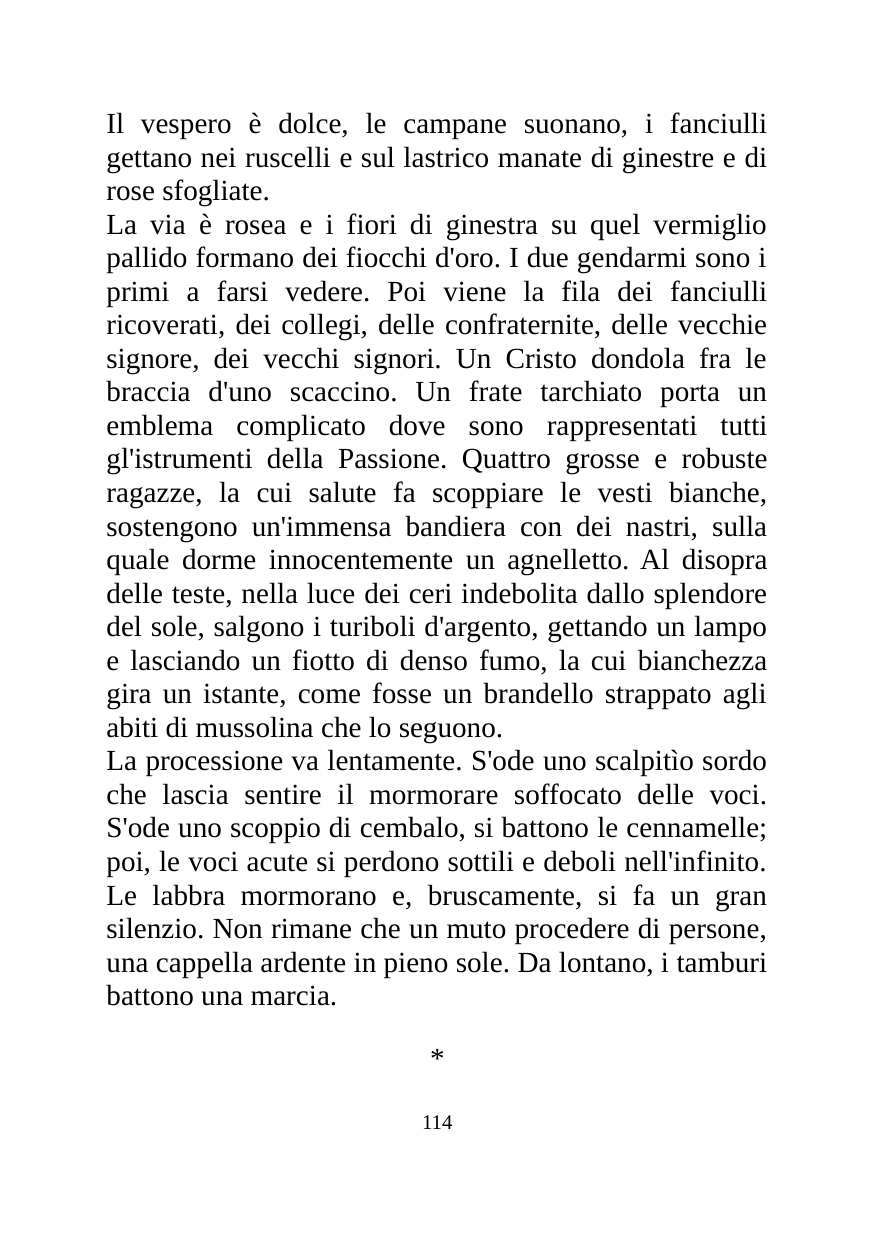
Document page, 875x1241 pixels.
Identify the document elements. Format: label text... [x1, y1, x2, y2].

text La processione va lentamente. S'ode uno scalpitìo sordo che lascia sentire il mormorare soffocato delle voci. S'ode uno scoppio di cembalo, si battono le cennamelle; poi, le voci acute si perdono sottili e deboli nell'infinito. Le labbra mormorano e, bruscamente, si fa un gran silenzio. Non rimane che un muto procedere di persone, una cappella ardente in pieno sole. Da lontano, i tamburi battono una marcia. [106, 743, 768, 1012]
text La via è rosea e i fiori di ginestra su quel vermiglio pallido formano dei fiocchi d'oro. I due gendarmi sono i primi a farsi vedere. Poi viene la fila dei fanciulli ricoverati, dei collegi, delle confraternite, delle vecchie signore, dei vecchi signori. Un Cristo dondola fra le braccia d'uno scaccino. Un frate tarchiato porta un emblema complicato dove sono rappresentati tutti gl'istrumenti della Passione. Quattro grosse e robuste ragazze, la cui salute fa scoppiare le vesti bianche, sostengono un'immensa bandiera con dei nastri, sulla quale dorme innocentemente un agnelletto. Al disopra delle teste, nella luce dei ceri indebolita dallo splendore del sole, salgono i turiboli d'argento, gettando un lampo e lasciando un fiotto di denso fumo, la cui bianchezza gira un istante, come fosse un brandello strappato agli abiti di mussolina che lo seguono. [106, 207, 768, 743]
text * [106, 1041, 768, 1075]
text Il vespero è dolce, le campane suonano, i fanciulli gettano nei ruscelli e sul lastrico manate di ginestre e di rose sfogliate. [106, 106, 768, 207]
